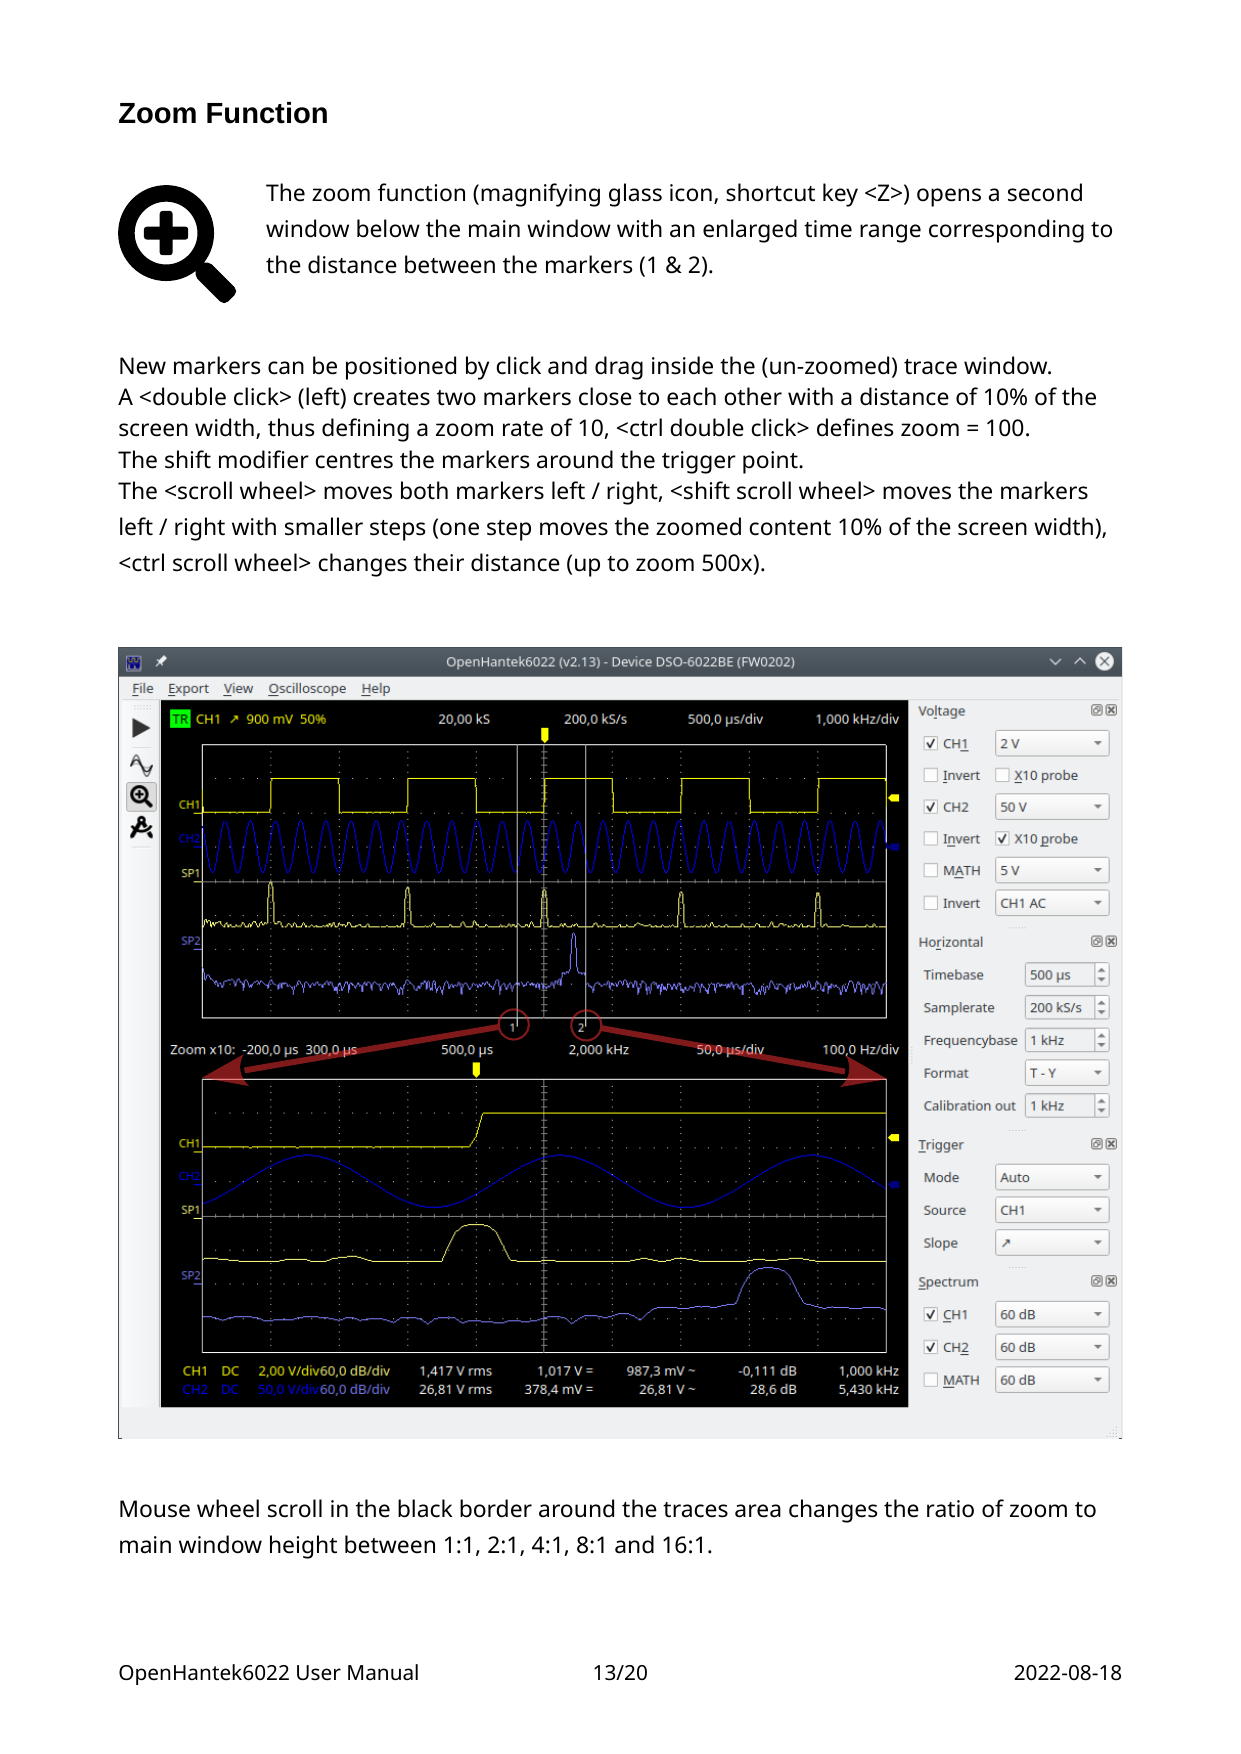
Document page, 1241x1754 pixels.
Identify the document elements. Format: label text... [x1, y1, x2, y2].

subtitle The <scroll wheel> moves both markers left / right, <shift scroll wheel> moves the markers left / right with smaller steps (one step moves the zoomed content 10% of the screen width), <ctrl scroll wheel> changes their distance (up to zoom 500x). [118, 475, 1122, 578]
subtitle A <double click> (left) creates two markers close to each other with a distance of 10% of the screen width, thus defining a zoom rate of 10, <ctrl double click> defines zoom = 100. [118, 381, 1122, 444]
subtitle The shift modifier centres the markers around the trigger point. [118, 444, 1122, 475]
subtitle Mouse wheel scroll in the black border around the traces area changes the ratio of zoom to main window height between 1:1, 2:1, 4:1, 8:1 and 16:1. [118, 1493, 1122, 1561]
subtitle Zoom Function [118, 96, 1122, 129]
subtitle New markers can be positioned by click and drag inside the (un-zoomed) trace window. [118, 350, 1122, 381]
subtitle The zoom function (magnifying glass icon, shortcut key <Z>) opens a second window below the main window with an enlarged time range corresponding to the distance between the markers (1 & 2). [118, 177, 1122, 280]
picture [118, 647, 1123, 1439]
